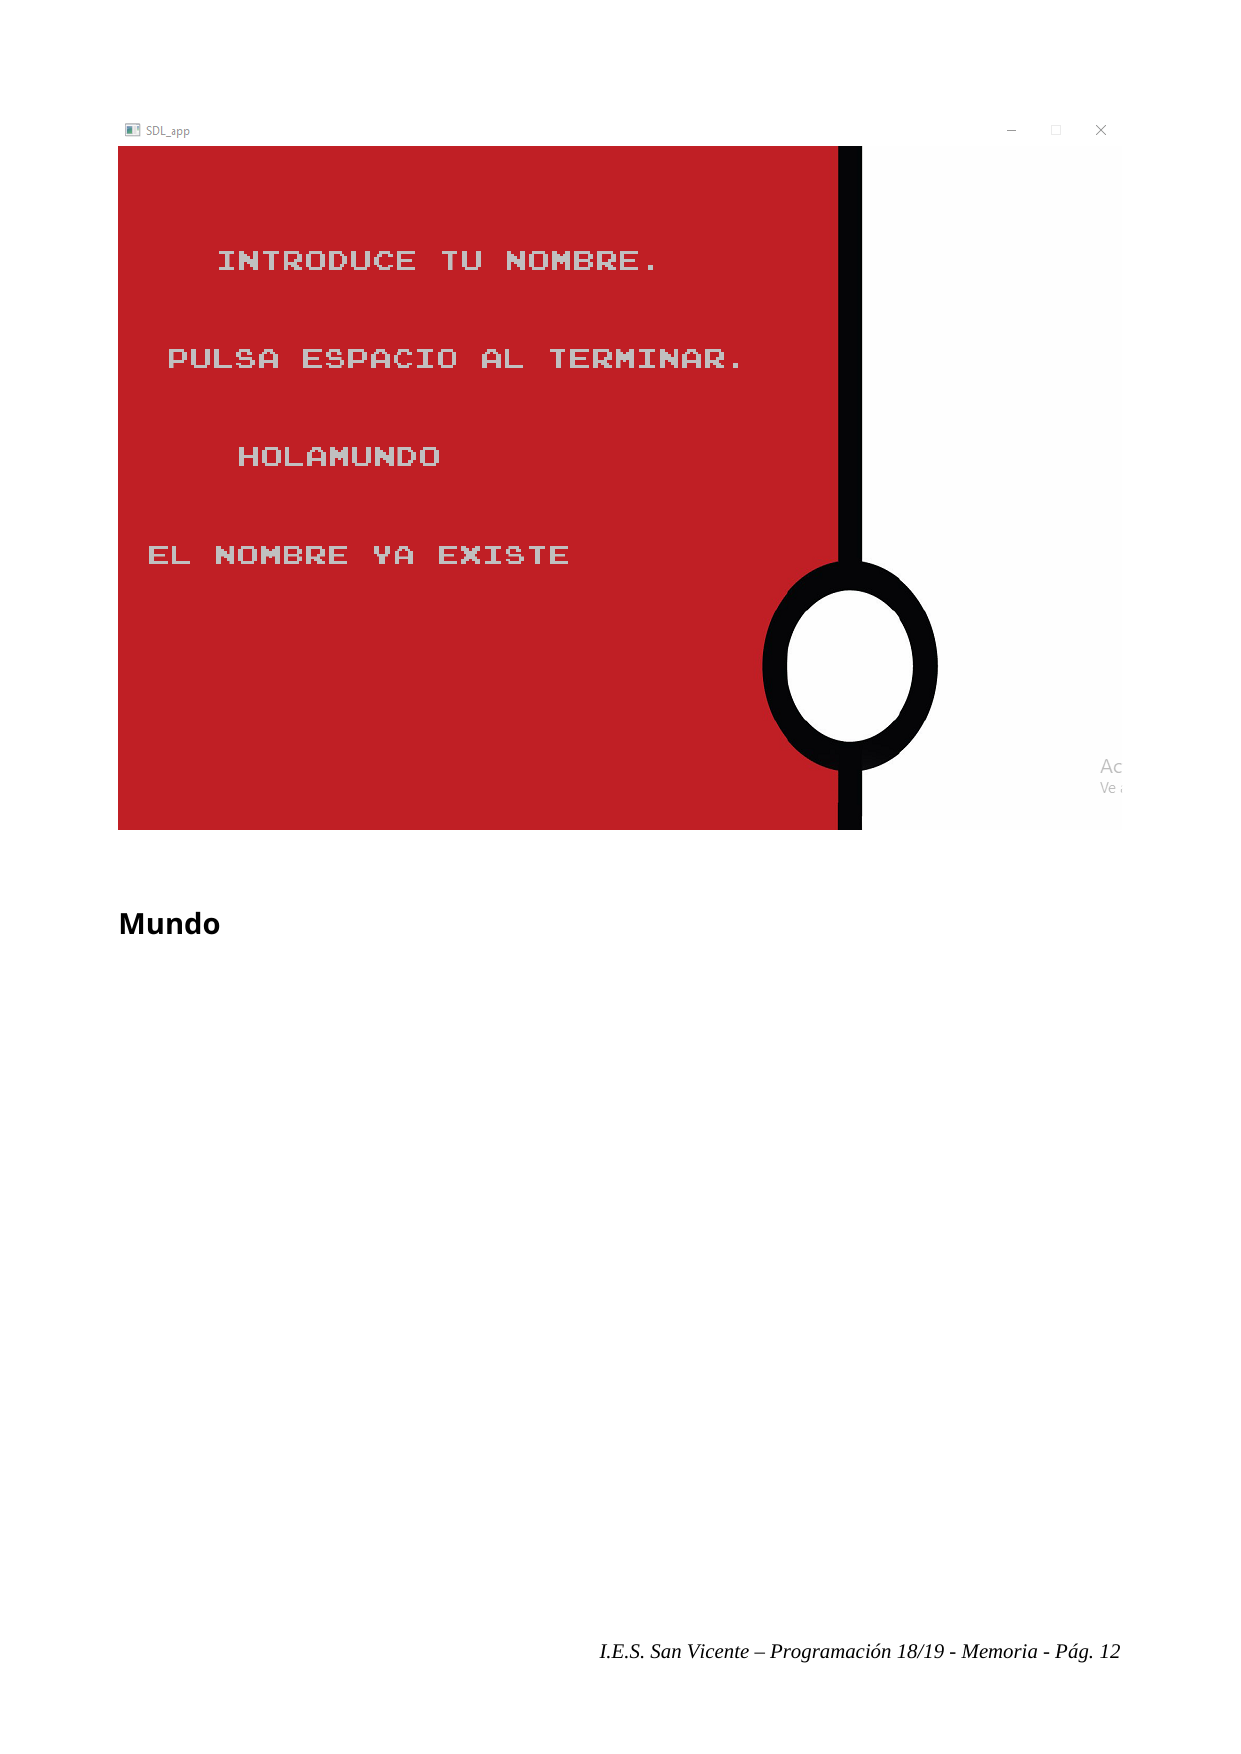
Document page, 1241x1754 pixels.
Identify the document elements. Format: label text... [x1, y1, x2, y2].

text Mundo [118, 903, 1122, 943]
picture [118, 118, 1123, 830]
